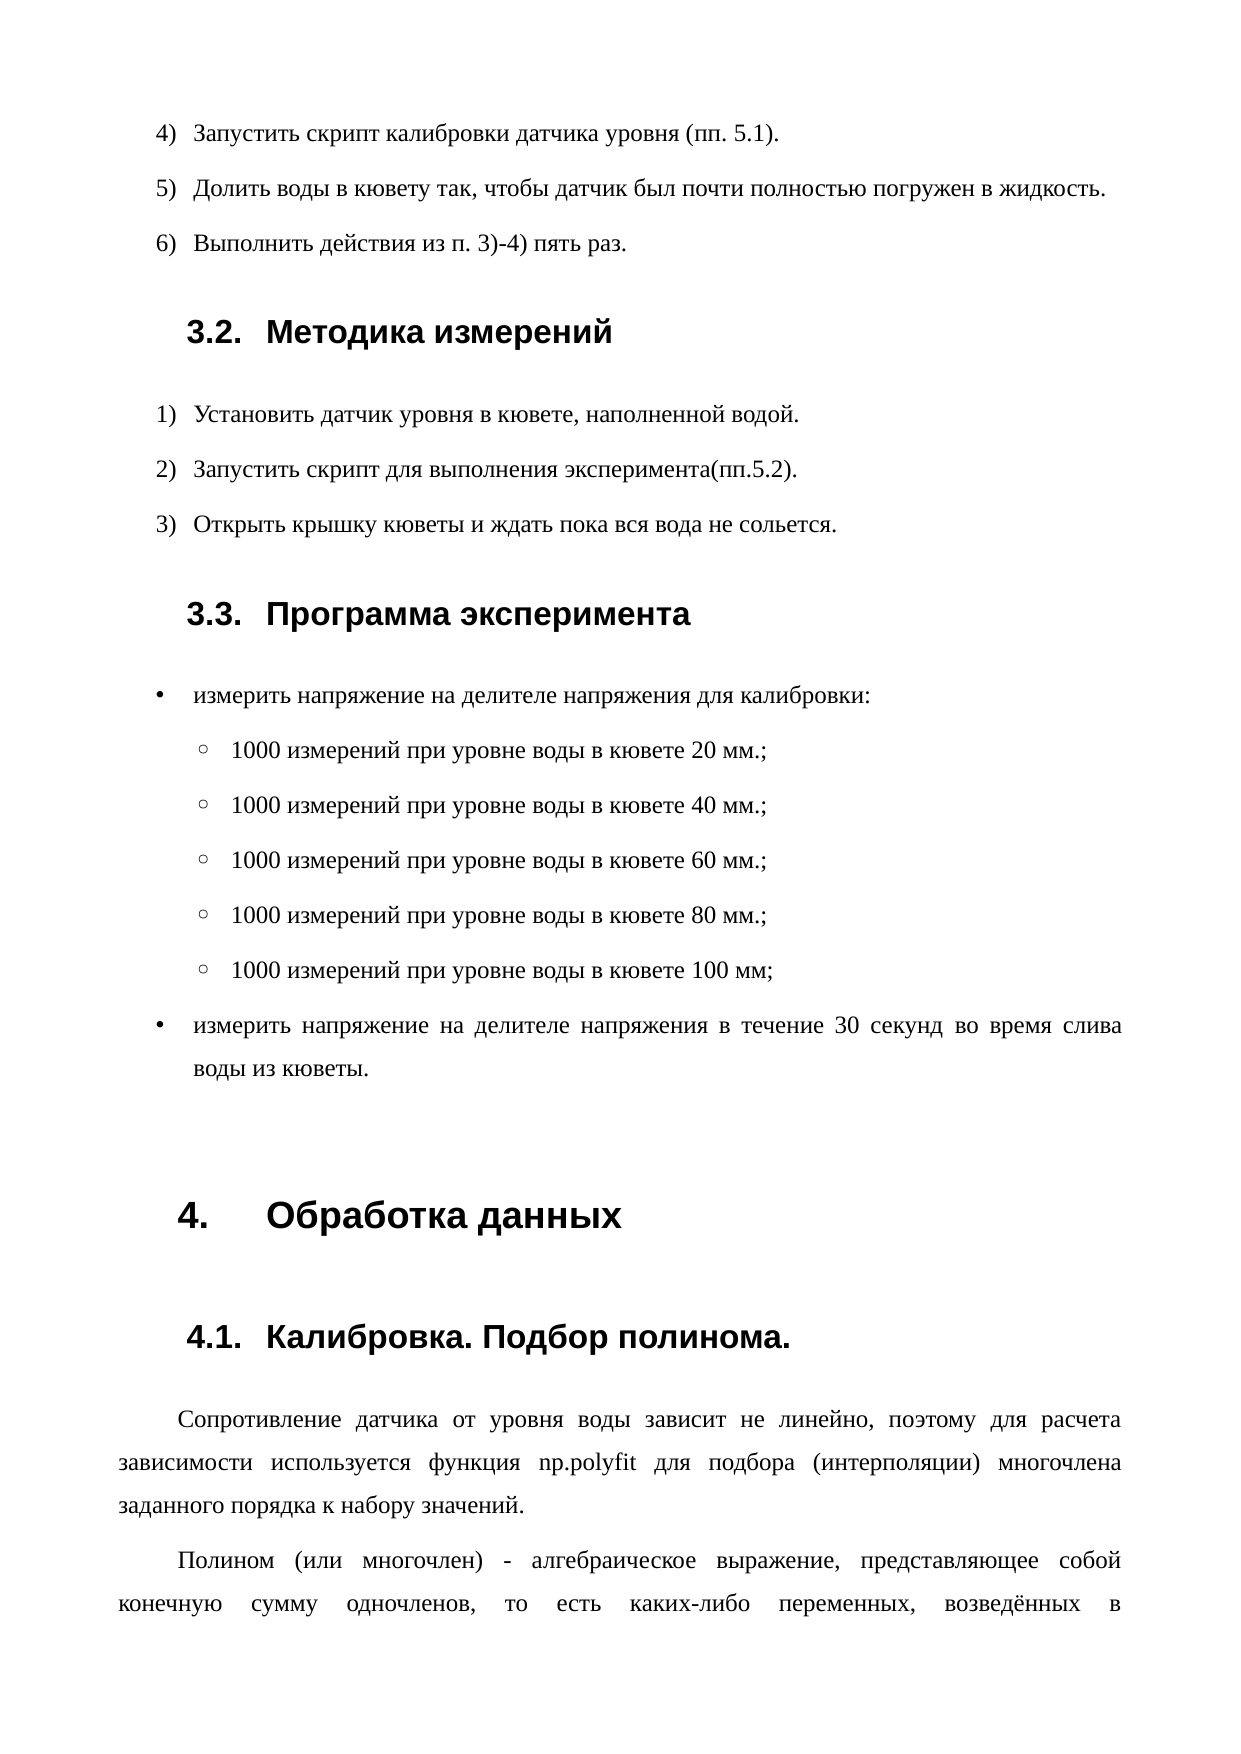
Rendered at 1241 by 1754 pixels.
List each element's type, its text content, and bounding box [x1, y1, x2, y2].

text Полином (или многочлен) - алгебраическое выражение, представляющее собой конечную сумму одночленов, то есть каких-либо переменных, возведённых в [118, 1545, 1122, 1617]
list Долить воды в кювету так, чтобы датчик был почти полностью погружен в жидкость. [156, 173, 1122, 202]
list 1000 измерений при уровне воды в кювете 80 мм.; [193, 900, 1122, 929]
list 1000 измерений при уровне воды в кювете 100 мм; [193, 955, 1122, 984]
list Установить датчик уровня в кювете, наполненной водой. [156, 399, 1122, 428]
subtitle Методика измерений [118, 312, 1122, 351]
list Открыть крышку кюветы и ждать пока вся вода не сольется. [156, 509, 1122, 538]
list измерить напряжение на делителе напряжения в течение 30 секунд во время слива воды из кюветы. [156, 1010, 1122, 1082]
text Сопротивление датчика от уровня воды зависит не линейно, поэтому для расчета зависимости используется функция np.polyfit для подбора (интерполяции) многочлена заданного порядка к набору значений. [118, 1404, 1122, 1519]
subtitle Программа эксперимента [118, 593, 1122, 632]
list Выполнить действия из п. 3-4 пять раз. [156, 228, 1122, 257]
list Запустить скрипт калибровки датчика уровня (пп.5.1). [156, 118, 1122, 147]
list Запустить скрипт для выполнения эксперимента(пп.5.2). [156, 454, 1122, 483]
subtitle Обработка данных [118, 1192, 1122, 1236]
list 1000 измерений при уровне воды в кювете 60 мм.; [193, 845, 1122, 874]
list измерить напряжение на делителе напряжения для калибровки: [156, 681, 1122, 709]
list 1000 измерений при уровне воды в кювете 40 мм.; [193, 790, 1122, 819]
subtitle Калибровка. Подбор полинома. [118, 1317, 1122, 1355]
list 1000 измерений при уровне воды в кювете 20 мм.; [193, 736, 1122, 764]
